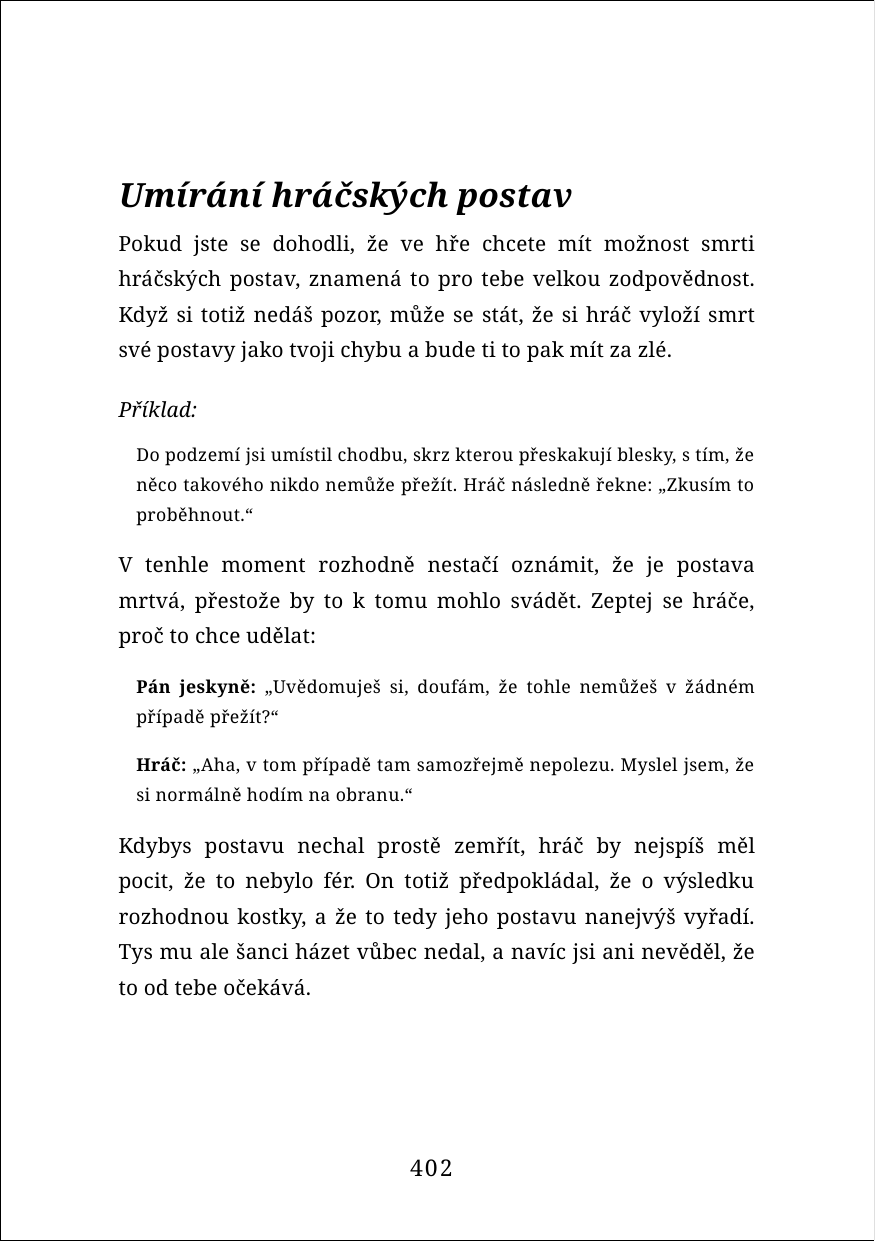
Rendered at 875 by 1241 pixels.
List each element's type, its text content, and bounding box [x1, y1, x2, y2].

subtitle Umírání hráčských postav [118, 172, 756, 217]
text Pán jeskyně: „Uvědomuješ si, doufám, že tohle nemůžeš v žádném případě přežít?“ [136, 674, 756, 729]
text Hráč: „Aha, v tom případě tam samozřejmě nepolezu. Myslel jsem, že si normálně hodím na obranu.“ [136, 753, 756, 807]
text Pokud jste se dohodli, že ve hře chcete mít možnost smrti hráčských postav, znamená to pro tebe velkou zodpovědnost. Když si totiž nedáš pozor, může se stát, že si hráč vyloží smrt své postavy jako tvoji chybu a bude ti to pak mít za zlé. [118, 229, 756, 364]
text Příklad: [118, 395, 756, 423]
text V tenhle moment rozhodně nestačí oznámit, že je postava mrtvá, přestože by to k tomu mohlo svádět. Zeptej se hráče, proč to chce udělat: [118, 550, 756, 650]
text Kdybys postavu nechal prostě zemřít, hráč by nejspíš měl pocit, že to nebylo fér. On totiž předpokládal, že o výsledku rozhodnou kostky, a že to tedy jeho postavu nanejvýš vyřadí. Tys mu ale šanci házet vůbec nedal, a navíc jsi ani nevěděl, že to od tebe očekává. [118, 831, 756, 1001]
text Do podzemí jsi umístil chodbu, skrz kterou přeskakují blesky, s tím, že něco takového nikdo nemůže přežít. Hráč následně řekne: „Zkusím to proběhnout.“ [136, 442, 756, 527]
